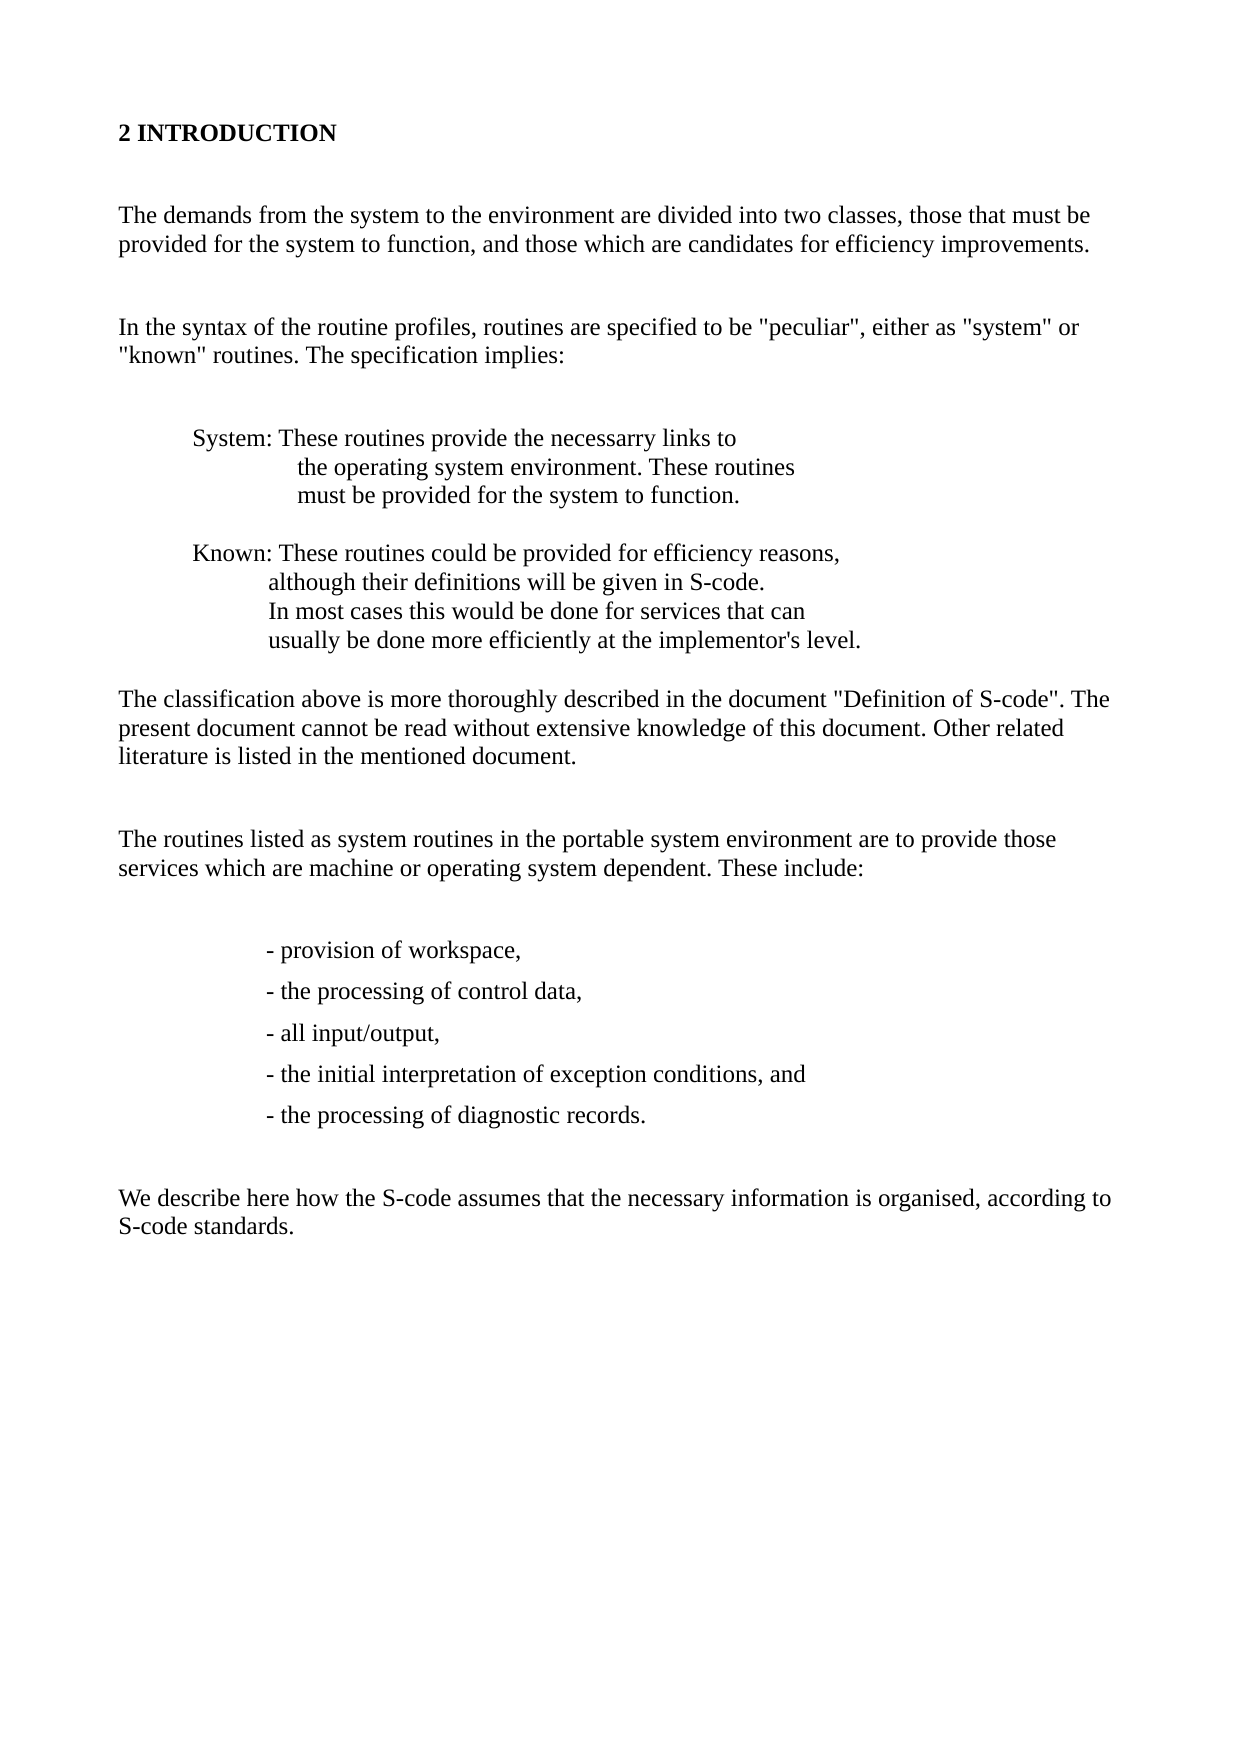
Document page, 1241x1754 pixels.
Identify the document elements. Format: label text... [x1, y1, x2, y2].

text - provision of workspace, [118, 935, 1122, 964]
text - the processing of control data, [118, 976, 1122, 1005]
text - the initial interpretation of exception conditions, and [118, 1059, 1122, 1088]
text In most cases this would be done for services that can [118, 596, 1122, 625]
text Known: These routines could be provided for efficiency reasons, [118, 538, 1122, 567]
text the operating system environment. These routines [118, 452, 1122, 481]
text - all input/output, [118, 1018, 1122, 1046]
text 2 INTRODUCTION [118, 118, 1122, 147]
text usually be done more efficiently at the implementor's level. [118, 626, 1122, 654]
text - the processing of diagnostic records. [118, 1100, 1122, 1129]
text System: These routines provide the necessarry links to [118, 423, 1122, 452]
text The demands from the system to the environment are divided into two classes, those that must be provided for the system to function, and those which are candidates for efficiency improvements. [118, 201, 1122, 258]
text In the syntax of the routine profiles, routines are specified to be "peculiar", either as "system" or "known" routines. The specification implies: [118, 312, 1122, 369]
text although their definitions will be given in S-code. [118, 567, 1122, 596]
text We describe here how the S-code assumes that the necessary information is organised, according to S-code standards. [118, 1183, 1122, 1240]
text The classification above is more thoroughly described in the document "Definition of S-code". The present document cannot be read without extensive knowledge of this document. Other related literature is listed in the mentioned document. [118, 684, 1122, 770]
text The routines listed as system routines in the portable system environment are to provide those services which are machine or operating system dependent. These include: [118, 824, 1122, 881]
text must be provided for the system to function. [118, 481, 1122, 509]
